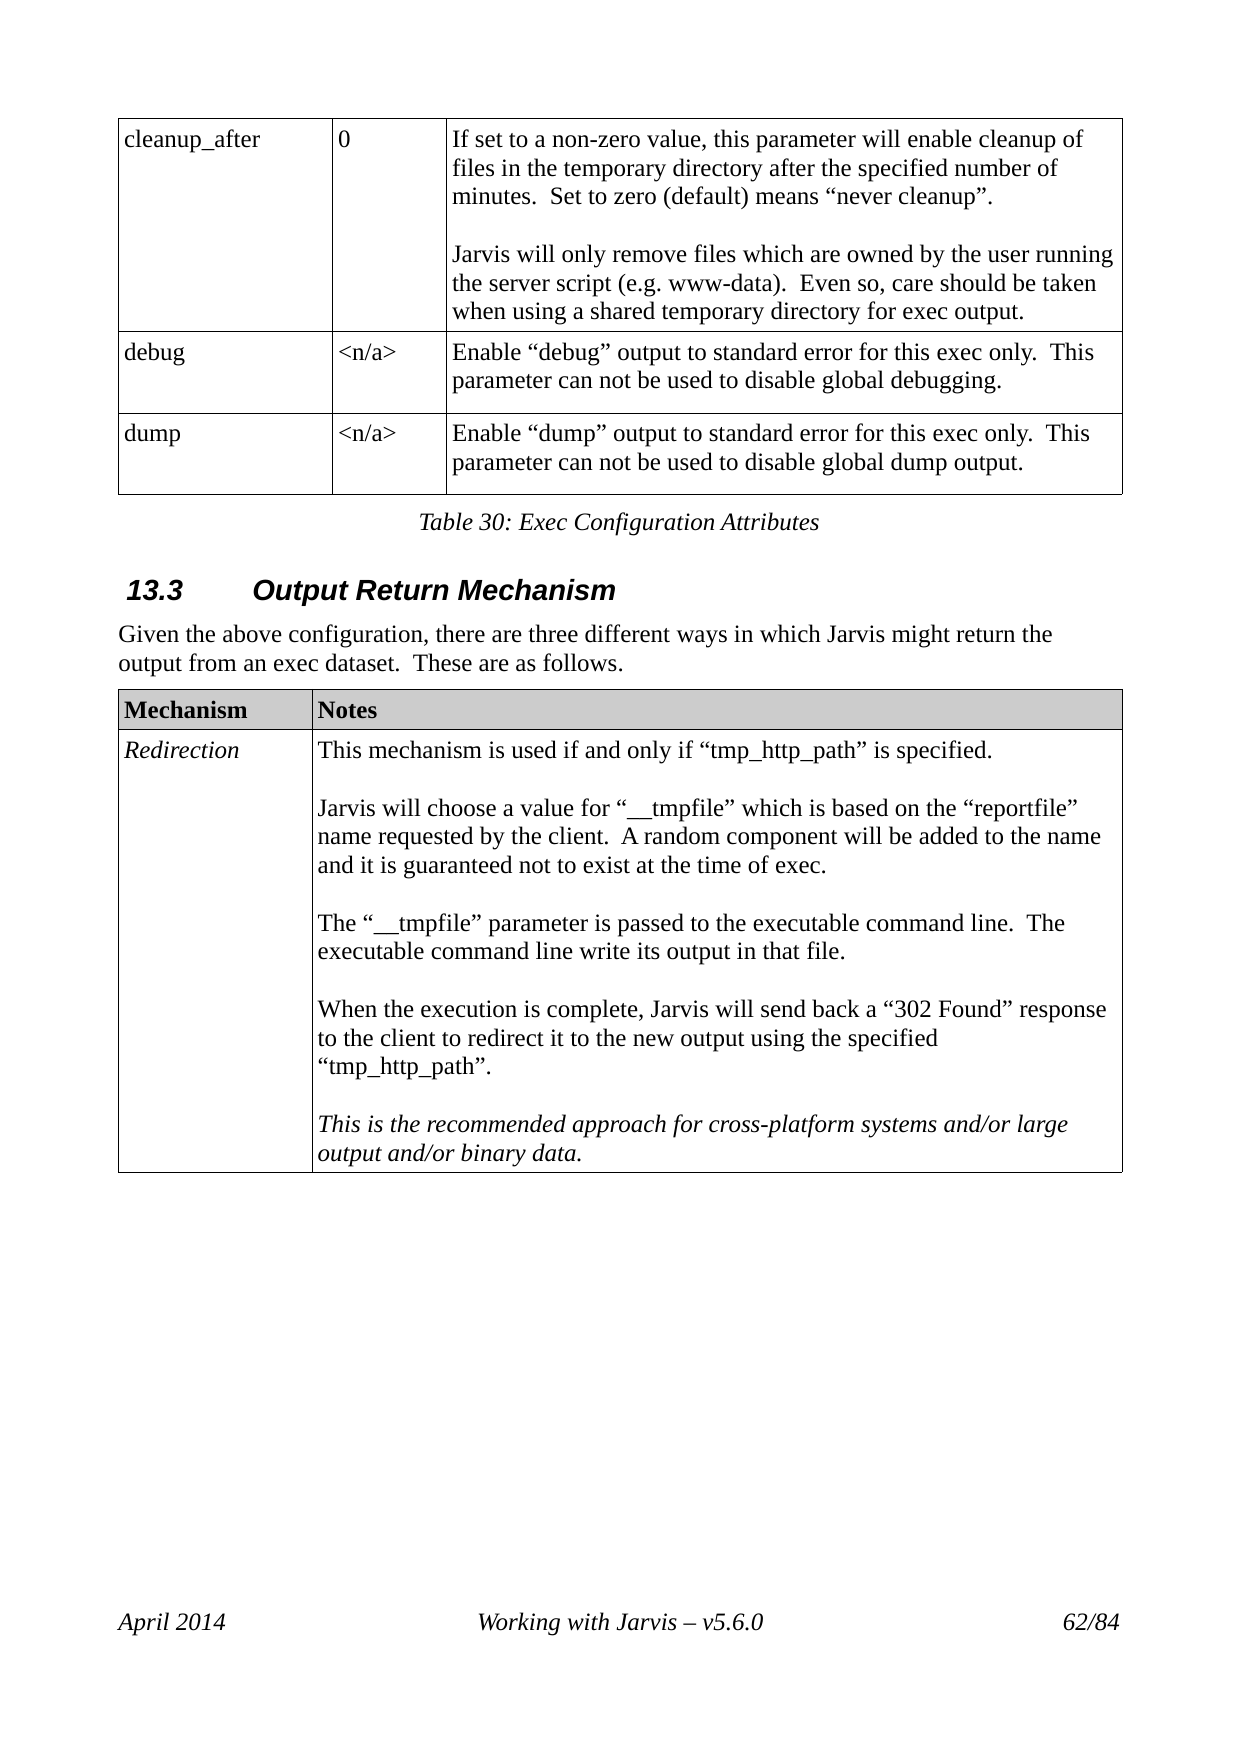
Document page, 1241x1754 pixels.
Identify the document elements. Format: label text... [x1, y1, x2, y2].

table_cell <n/a> [333, 414, 446, 494]
table_header Mechanism [119, 690, 312, 729]
table_cell debug [119, 332, 332, 412]
table_cell Redirection [119, 730, 312, 1172]
text Given the above configuration, there are three different ways in which Jarvis might return the output from an exec dataset. These are as follows. [118, 619, 1122, 676]
table_cell dump [119, 414, 332, 494]
table_cell Enable “dump” output to standard error for this exec only. This parameter can not be used to disable global dump output. [447, 414, 1122, 494]
table_cell This mechanism is used if and only if “tmp_http_path” is specified. Jarvis will choose a value for “__tmpfile” which is based on the “reportfile” name requested by the client. A random component will be added to the name and it is guaranteed not to exist at the time of exec. The “__tmpfile” parameter is passed to the executable command line. The executable command line write its output in that file. When the execution is complete, Jarvis will send back a “302 Found” response to the client to redirect it to the new output using the specified “tmp_http_path”. This is the recommended approach for cross-platform systems and/or large output and/or binary data. [313, 730, 1122, 1172]
subtitle Output Return Mechanism [118, 573, 1122, 606]
table_cell <n/a> [333, 332, 446, 412]
table_cell Enable “debug” output to standard error for this exec only. This parameter can not be used to disable global debugging. [447, 332, 1122, 412]
table_cell If set to a non-zero value, this parameter will enable cleanup of files in the temporary directory after the specified number of minutes. Set to zero (default) means “never cleanup”. Jarvis will only remove files which are owned by the user running the server script (e.g. www-data). Even so, care should be taken when using a shared temporary directory for exec output. [447, 119, 1122, 331]
table_header Notes [313, 690, 1122, 729]
table_cell 0 [333, 119, 446, 331]
text Table 30: Exec Configuration Attributes [118, 507, 1122, 535]
table_cell cleanup_after [119, 119, 332, 331]
